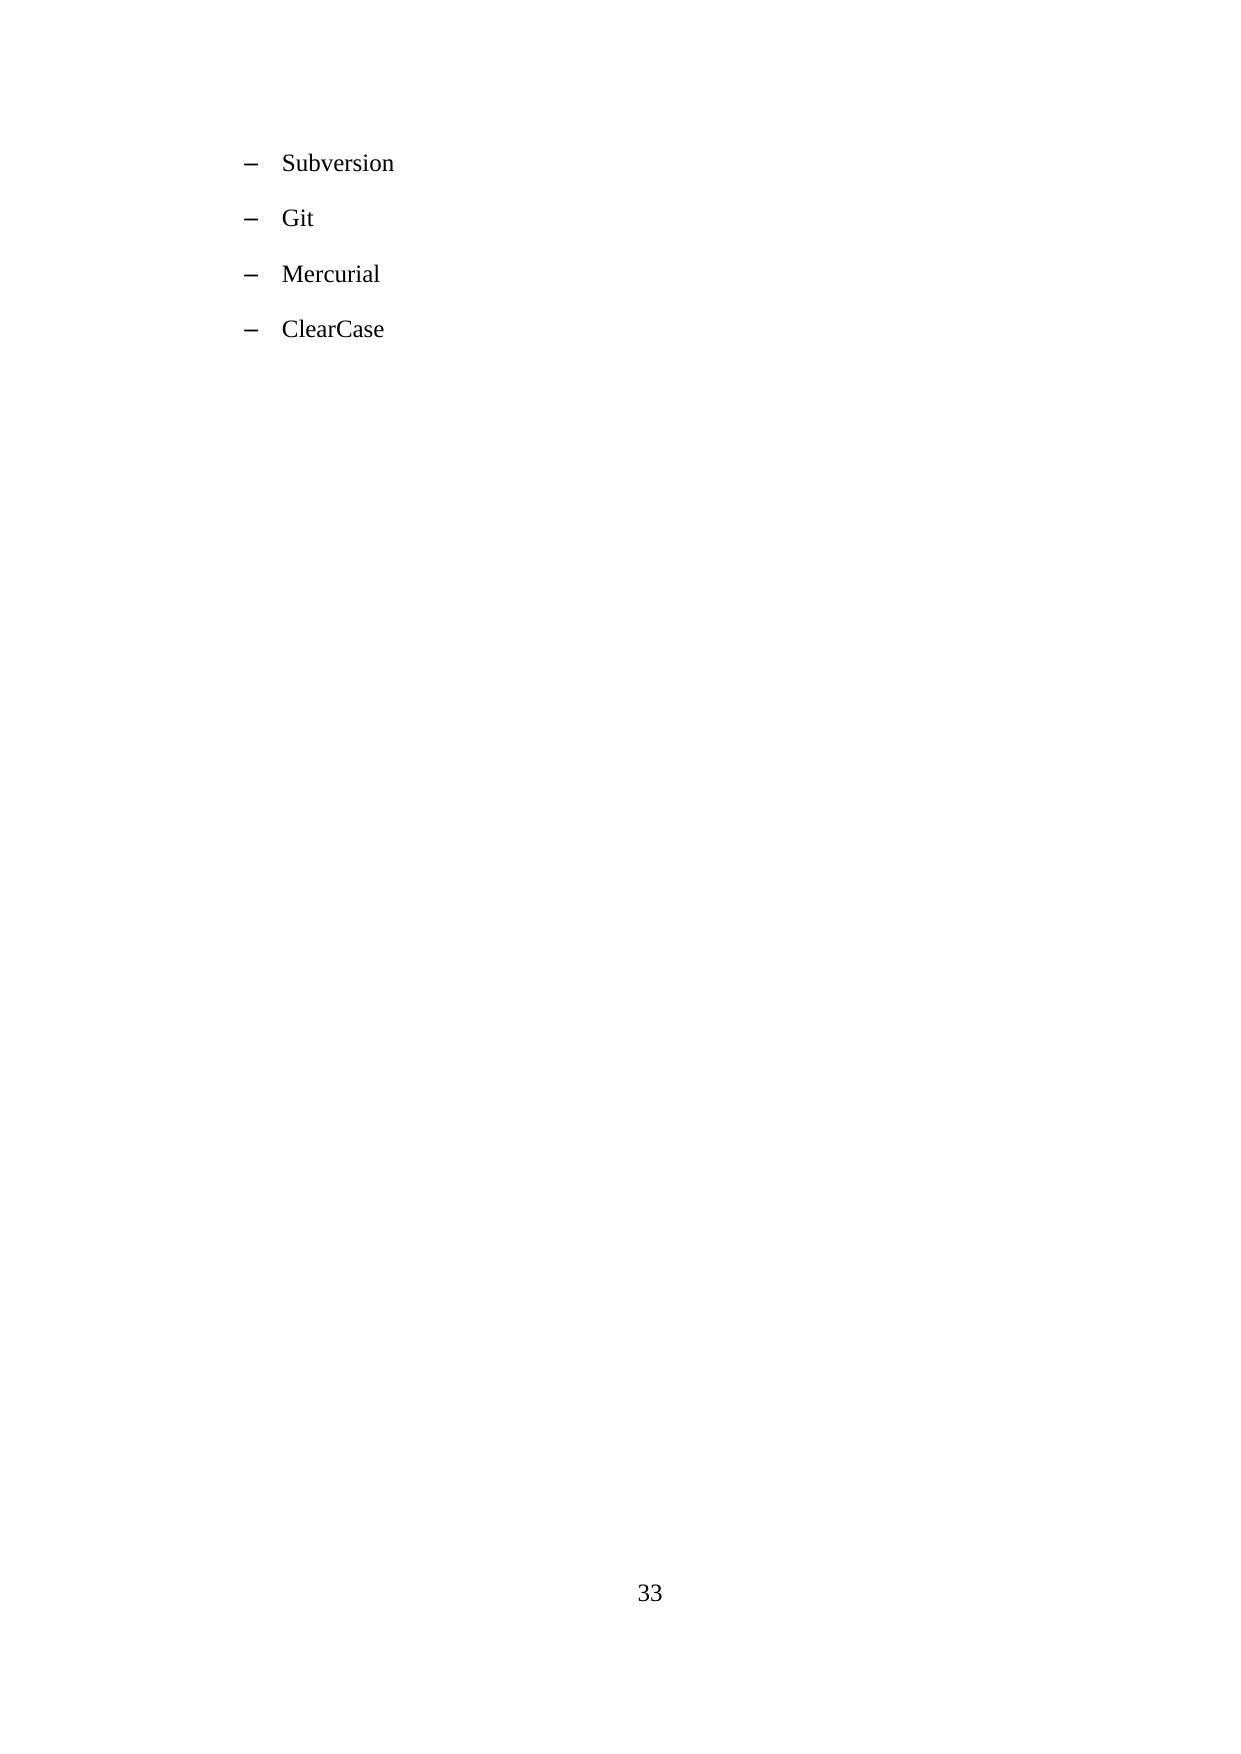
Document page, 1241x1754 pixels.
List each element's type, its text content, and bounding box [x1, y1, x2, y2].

list Subversion [244, 148, 1093, 176]
list Git [244, 203, 1093, 232]
list ClearCase [244, 314, 1093, 343]
list Mercurial [244, 259, 1093, 288]
